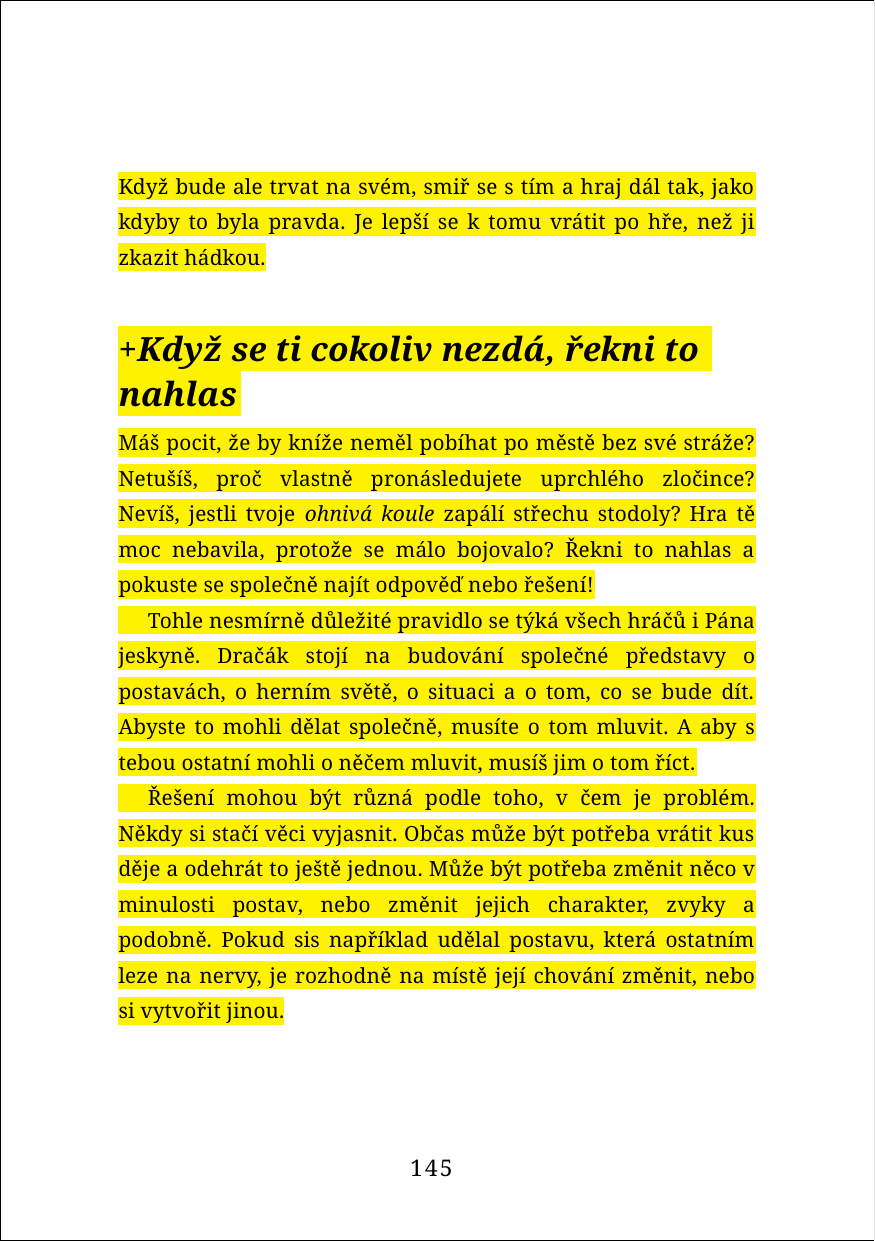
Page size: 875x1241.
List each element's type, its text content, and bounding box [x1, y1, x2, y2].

text Máš pocit, že by kníže neměl pobíhat po městě bez své stráže? Netušíš, proč vlastně pronásledujete uprchlého zločince? Nevíš, jestli tvoje ohnivá koule zapálí střechu stodoly? Hra tě moc nebavila, protože se málo bojovalo? Řekni to nahlas a pokuste se společně najít odpověď nebo řešení! Tohle nesmírně důležité pravidlo se týká všech hráčů i Pána jeskyně. Dračák stojí na budování společné představy o postavách, o herním světě, o situaci a o tom, co se bude dít. Abyste to mohli dělat společně, musíte o tom mluvit. A aby s tebou ostatní mohli o něčem mluvit, musíš jim o tom říct. Řešení mohou být různá podle toho, v čem je problém. Někdy si stačí věci vyjasnit. Občas může být potřeba vrátit kus děje a odehrát to ještě jednou. Může být potřeba změnit něco v minulosti postav, nebo změnit jejich charakter, zvyky a podobně. Pokud sis například udělal postavu, která ostatním leze na nervy, je rozhodně na místě její chování změnit, nebo si vytvořit jinou. [118, 428, 756, 1025]
text Když bude ale trvat na svém, smiř se s tím a hraj dál tak, jako kdyby to byla pravda. Je lepší se k tomu vrátit po hře, než ji zkazit hádkou. [118, 172, 756, 271]
subtitle +Když se ti cokoliv nezdá, řekni to nahlas [118, 326, 756, 416]
